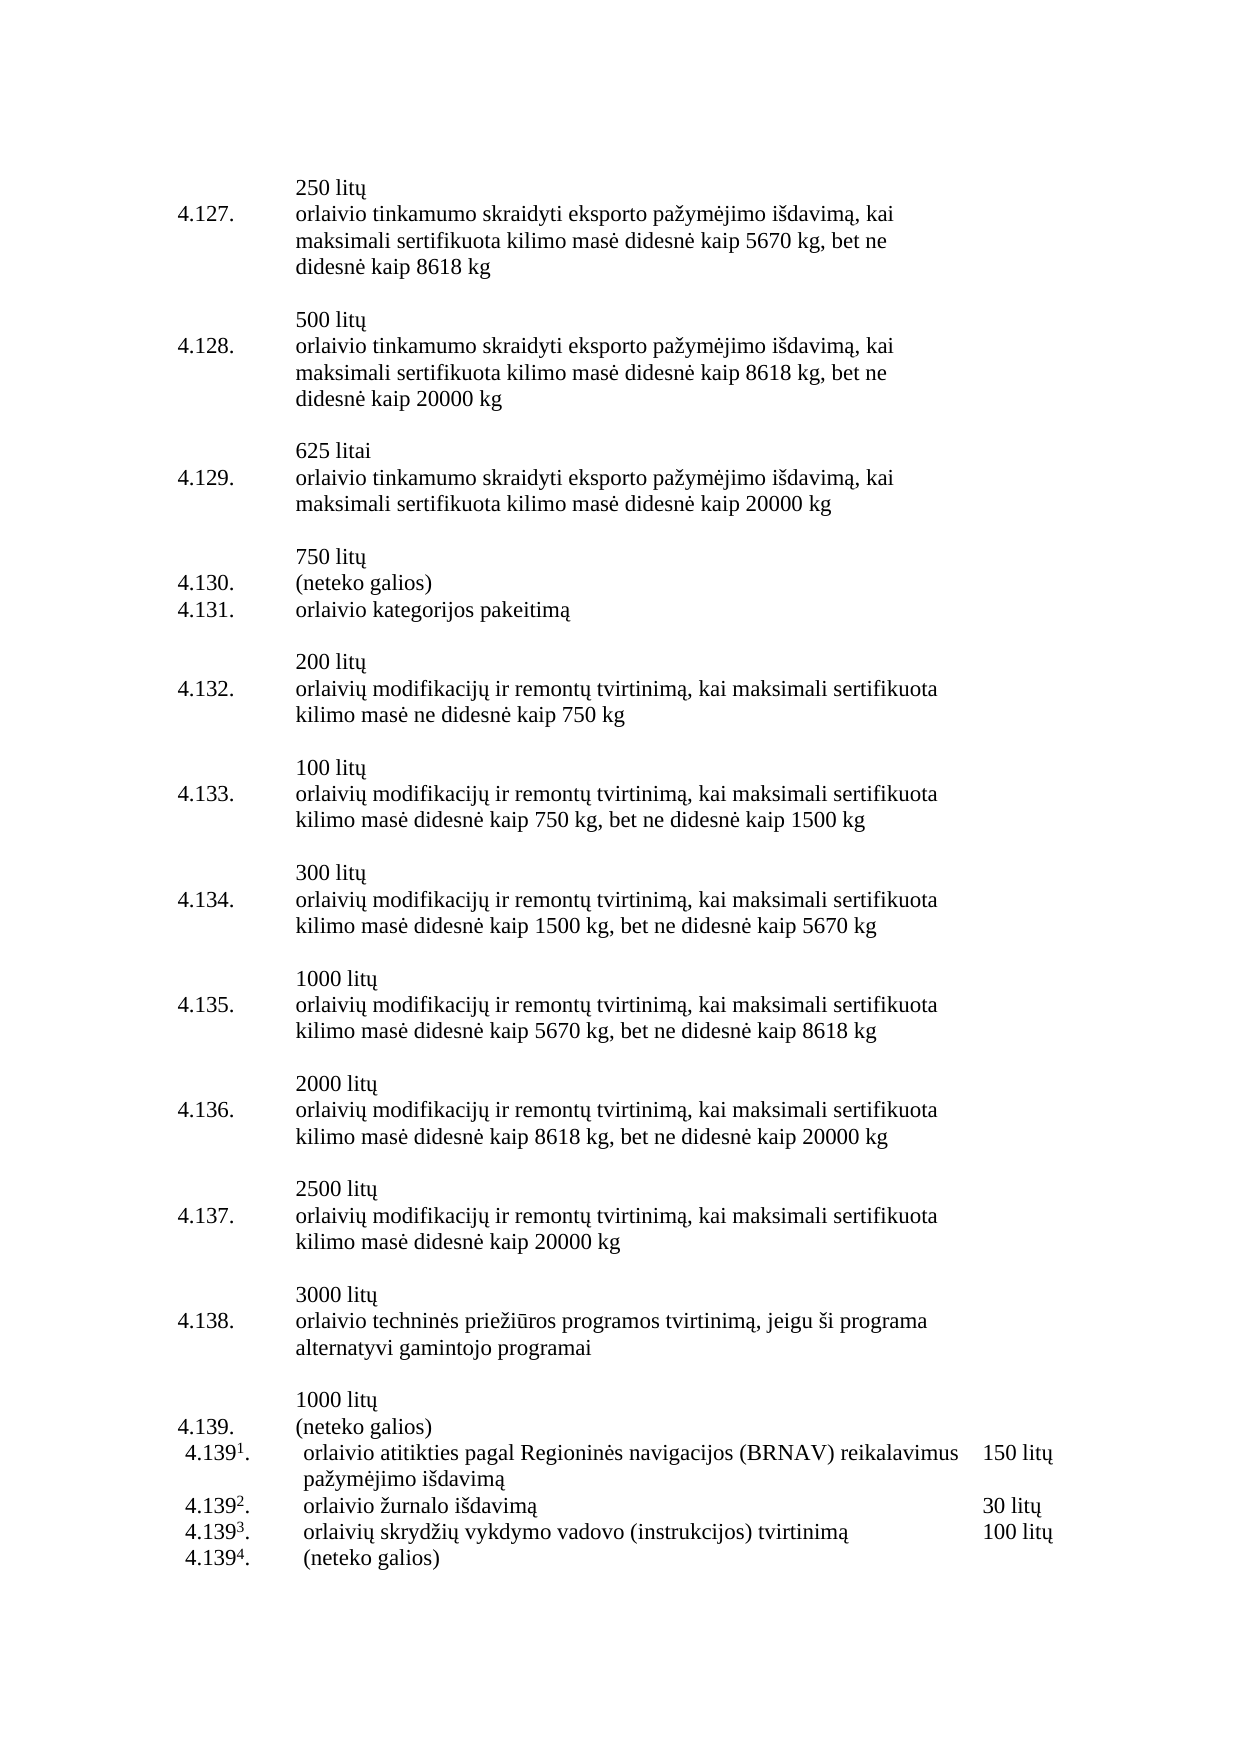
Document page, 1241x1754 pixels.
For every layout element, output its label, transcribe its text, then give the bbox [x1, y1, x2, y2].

table_header 4.1391. [174, 1439, 292, 1492]
text 4.134. orlaivių modifikacijų ir remontų tvirtinimą, kai maksimali sertifikuota kilimo masė didesnė kaip 1500 kg, bet ne didesnė kaip 5670 kg 1000 litų [177, 886, 945, 991]
table_header 150 litų [971, 1439, 1144, 1492]
table_cell 100 litų [971, 1518, 1144, 1544]
text 4.132. orlaivių modifikacijų ir remontų tvirtinimą, kai maksimali sertifikuota kilimo masė ne didesnė kaip 750 kg 100 litų [177, 675, 945, 780]
text 4.137. orlaivių modifikacijų ir remontų tvirtinimą, kai maksimali sertifikuota kilimo masė didesnė kaip 20000 kg 3000 litų [177, 1202, 945, 1307]
text 4.128. orlaivio tinkamumo skraidyti eksporto pažymėjimo išdavimą, kai maksimali sertifikuota kilimo masė didesnė kaip 8618 kg, bet ne didesnė kaip 20000 kg 625 litai [177, 332, 945, 464]
text 4.133. orlaivių modifikacijų ir remontų tvirtinimą, kai maksimali sertifikuota kilimo masė didesnė kaip 750 kg, bet ne didesnė kaip 1500 kg 300 litų [177, 780, 945, 886]
text 4.131. orlaivio kategorijos pakeitimą 200 litų [177, 596, 945, 675]
text 4.136. orlaivių modifikacijų ir remontų tvirtinimą, kai maksimali sertifikuota kilimo masė didesnė kaip 8618 kg, bet ne didesnė kaip 20000 kg 2500 litų [177, 1096, 945, 1202]
text 4.139. (neteko galios) [177, 1413, 945, 1439]
table_cell 4.1393. [174, 1518, 292, 1544]
table_header orlaivio atitikties pagal Regioninės navigacijos (BRNAV) reikalavimus pažymėjimo išdavimą [292, 1439, 971, 1492]
text 4.135. orlaivių modifikacijų ir remontų tvirtinimą, kai maksimali sertifikuota kilimo masė didesnė kaip 5670 kg, bet ne didesnė kaip 8618 kg 2000 litų [177, 991, 945, 1096]
table_cell [971, 1545, 1144, 1571]
table_cell 4.1392. [174, 1492, 292, 1518]
table_cell orlaivių skrydžių vykdymo vadovo (instrukcijos) tvirtinimą [292, 1518, 971, 1544]
table_cell orlaivio žurnalo išdavimą [292, 1492, 971, 1518]
table_cell 4.1394. [174, 1545, 292, 1571]
table_cell (neteko galios) [292, 1545, 971, 1571]
table_cell 30 litų [971, 1492, 1144, 1518]
text 4.129. orlaivio tinkamumo skraidyti eksporto pažymėjimo išdavimą, kai maksimali sertifikuota kilimo masė didesnė kaip 20000 kg 750 litų [177, 464, 945, 569]
text 4.127. orlaivio tinkamumo skraidyti eksporto pažymėjimo išdavimą, kai maksimali sertifikuota kilimo masė didesnė kaip 5670 kg, bet ne didesnė kaip 8618 kg 500 litų [177, 200, 945, 332]
text 250 litų [177, 148, 945, 200]
text 4.130. (neteko galios) [177, 569, 945, 596]
text 4.138. orlaivio techninės priežiūros programos tvirtinimą, jeigu ši programa alternatyvi gamintojo programai 1000 litų [177, 1307, 945, 1413]
